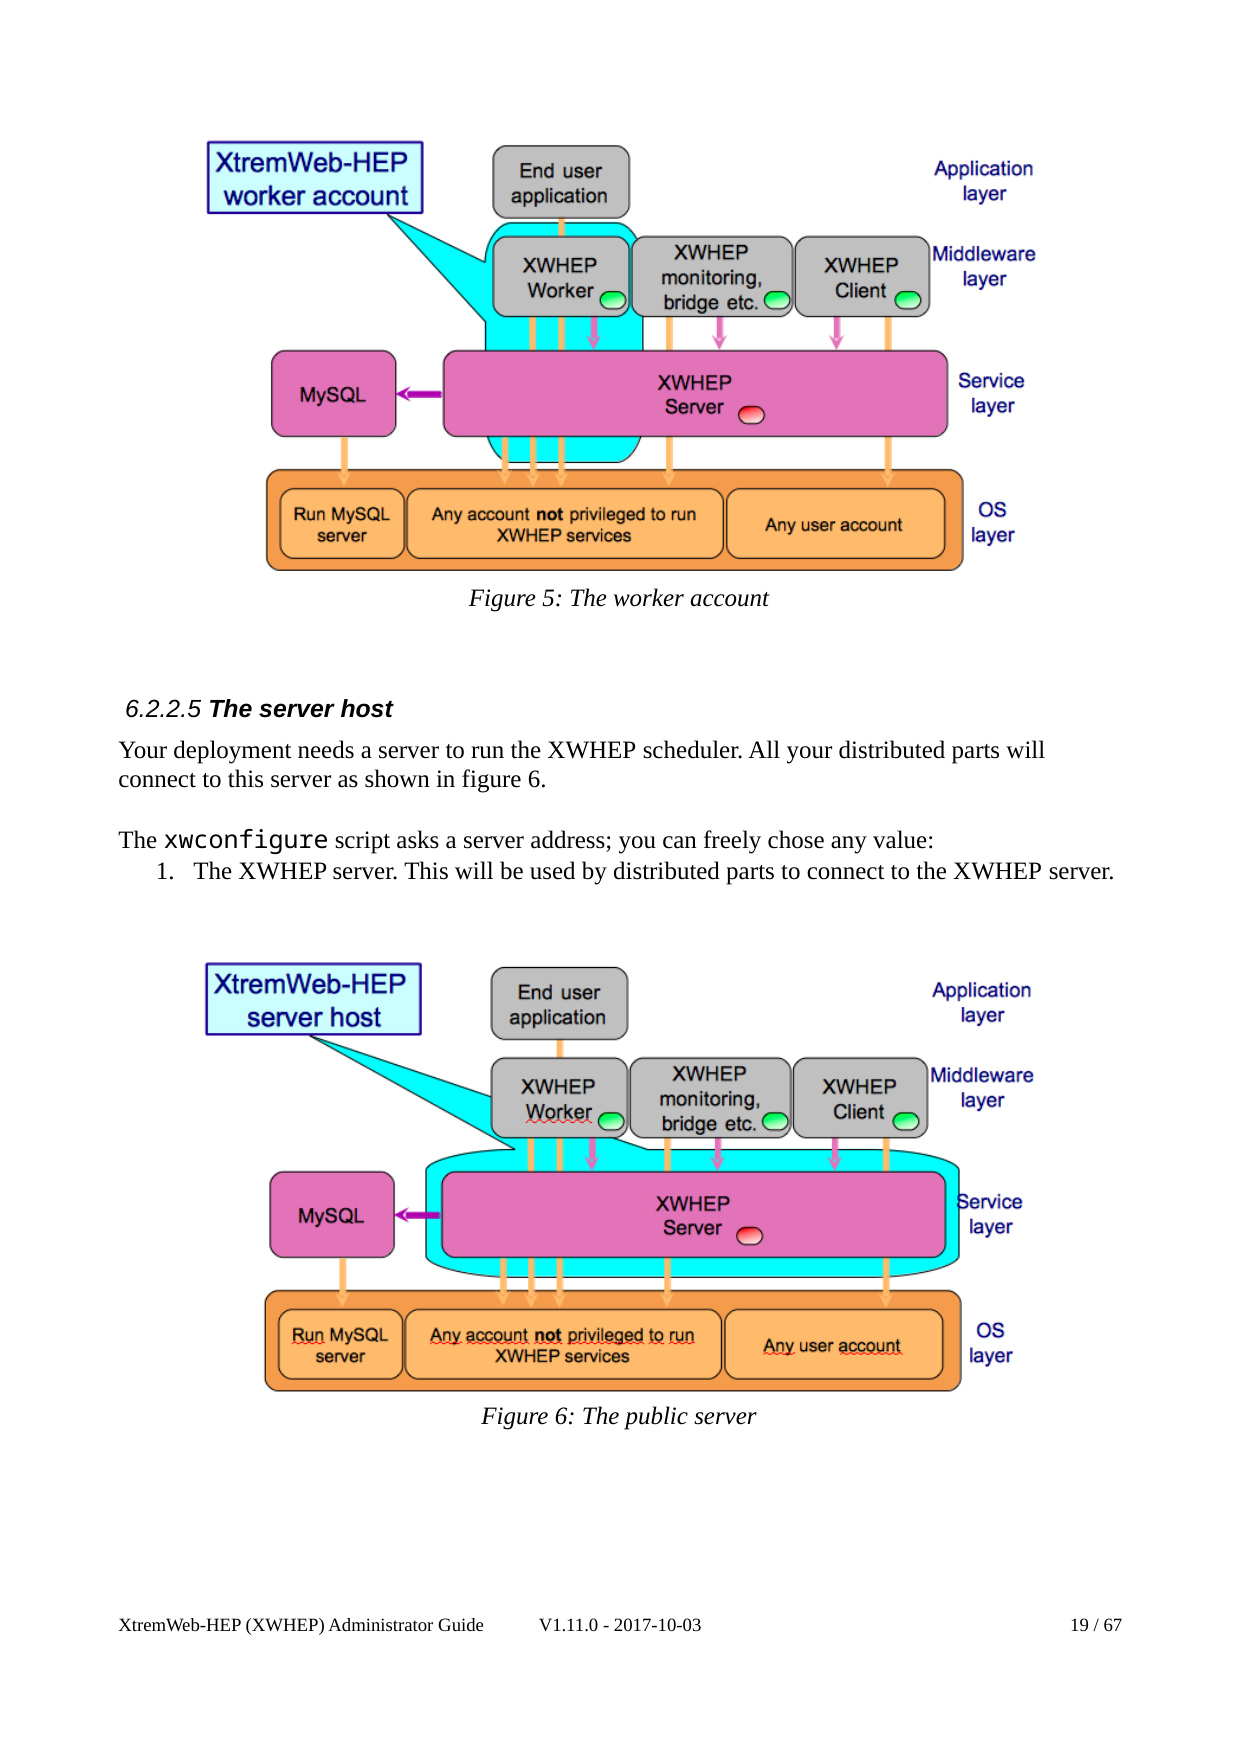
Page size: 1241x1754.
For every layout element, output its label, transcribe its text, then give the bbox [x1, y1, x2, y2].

text Figure 6: The public server [201, 1401, 1039, 1430]
subtitle The server host [118, 694, 1122, 723]
text Your deployment needs a server to run the XWHEP scheduler. All your distributed parts will connect to this server as shown in figure 6. [118, 735, 1122, 793]
picture [201, 954, 1040, 1401]
text The xwconfigure script asks a server address; you can freely chose any value: [118, 822, 1122, 856]
list The XWHEP server. This will be used by distributed parts to connect to the XWHEP server. [156, 856, 1122, 884]
picture [199, 130, 1042, 584]
text Figure 5: The worker account [199, 584, 1041, 612]
